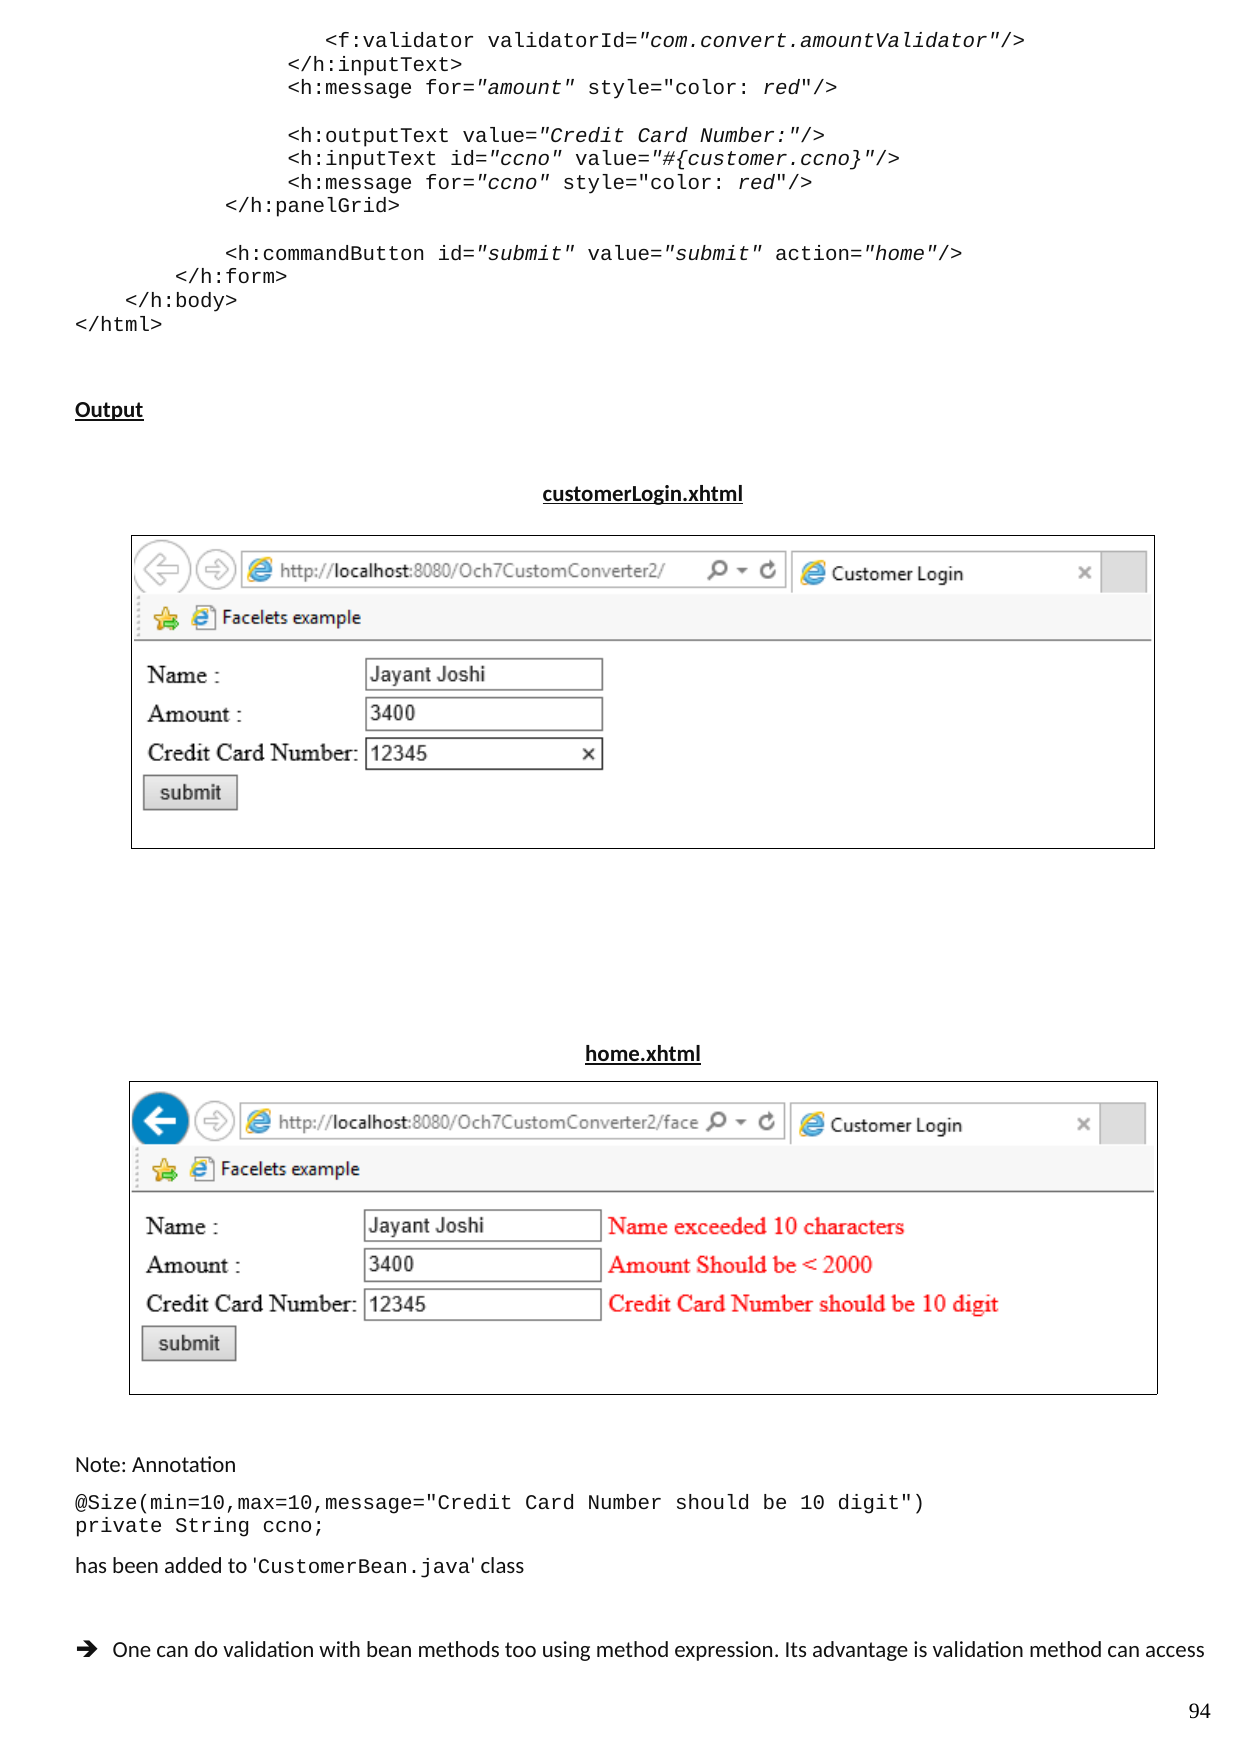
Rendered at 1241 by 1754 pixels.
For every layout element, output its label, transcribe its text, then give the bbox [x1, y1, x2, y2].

text <f:validator validatorId="com.convert.amountValidator"/> [75, 30, 1211, 54]
text has been added to 'CustomerBean.java' class [75, 1551, 1211, 1579]
text <h:message for="ccno" style="color: red"/> [75, 172, 1211, 196]
text <h:outputText value="Credit Card Number:"/> [75, 124, 1211, 148]
text customerLogin.xhtml [75, 479, 1211, 507]
text Output [75, 395, 1211, 423]
text Note: Annotation [75, 1450, 1211, 1478]
text private String ccno; [75, 1515, 1211, 1539]
text </h:panelGrid> [75, 196, 1211, 219]
text </h:body> [75, 290, 1211, 314]
text <h:message for="amount" style="color: red"/> [75, 77, 1211, 101]
list One can do validation with bean methods too using method expression. Its advantage is validation method can access [75, 1636, 1211, 1663]
text @Size(min=10,max=10,message="Credit Card Number should be 10 digit") [75, 1492, 1211, 1515]
text home.xhtml [75, 1039, 1211, 1067]
text </h:form> [75, 266, 1211, 290]
text </html> [75, 314, 1211, 337]
text <h:inputText id="ccno" value="#{customer.ccno}"/> [75, 148, 1211, 172]
text </h:inputText> [75, 54, 1211, 77]
text <h:commandButton id="submit" value="submit" action="home"/> [75, 243, 1211, 266]
